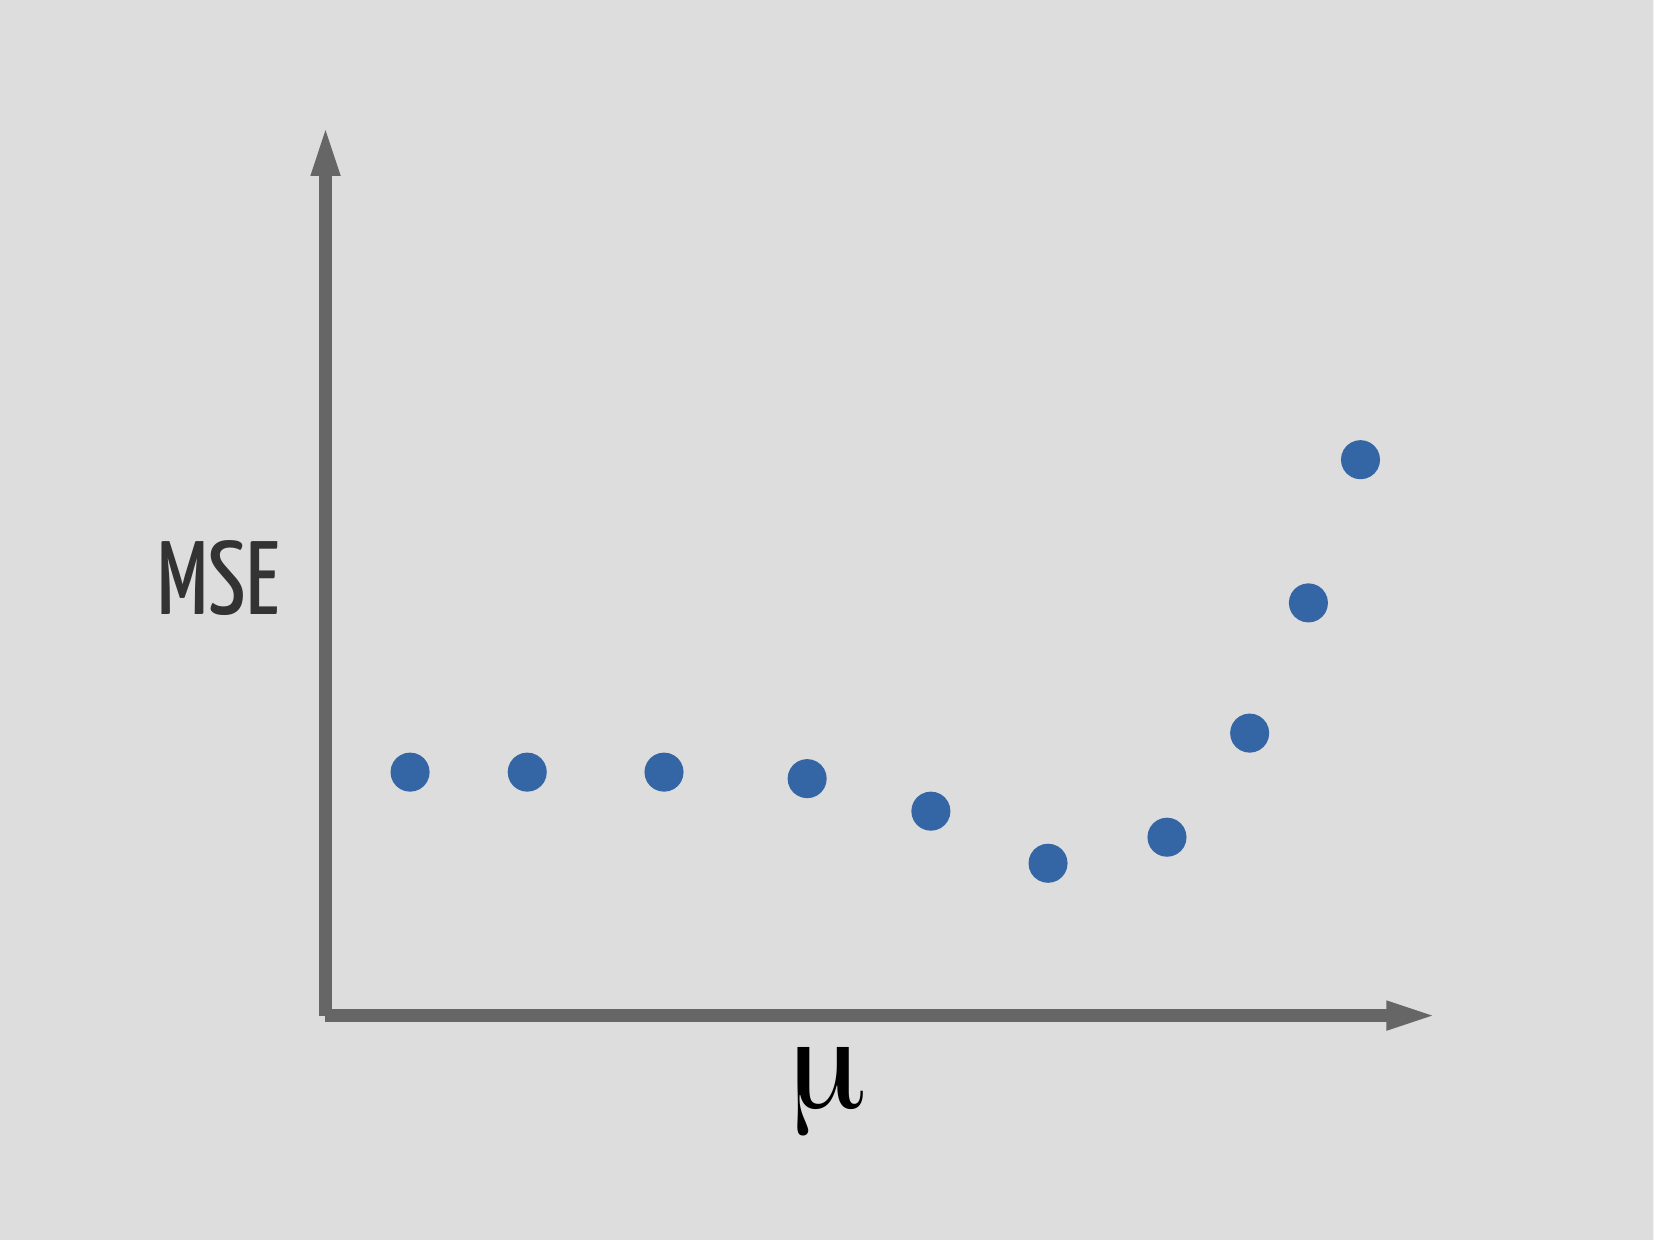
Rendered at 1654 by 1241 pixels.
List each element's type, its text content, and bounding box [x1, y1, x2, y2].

text_box [911, 791, 951, 831]
text_box [1340, 440, 1381, 480]
text_box [507, 752, 547, 792]
text_box [644, 752, 684, 792]
text_box [390, 752, 430, 792]
text_box [1230, 713, 1270, 753]
text_box MSE [143, 507, 352, 658]
text_box [1288, 583, 1328, 623]
text_box [1028, 843, 1068, 883]
text_box [1147, 817, 1187, 857]
text_box [787, 759, 827, 799]
chart [780, 1041, 877, 1144]
